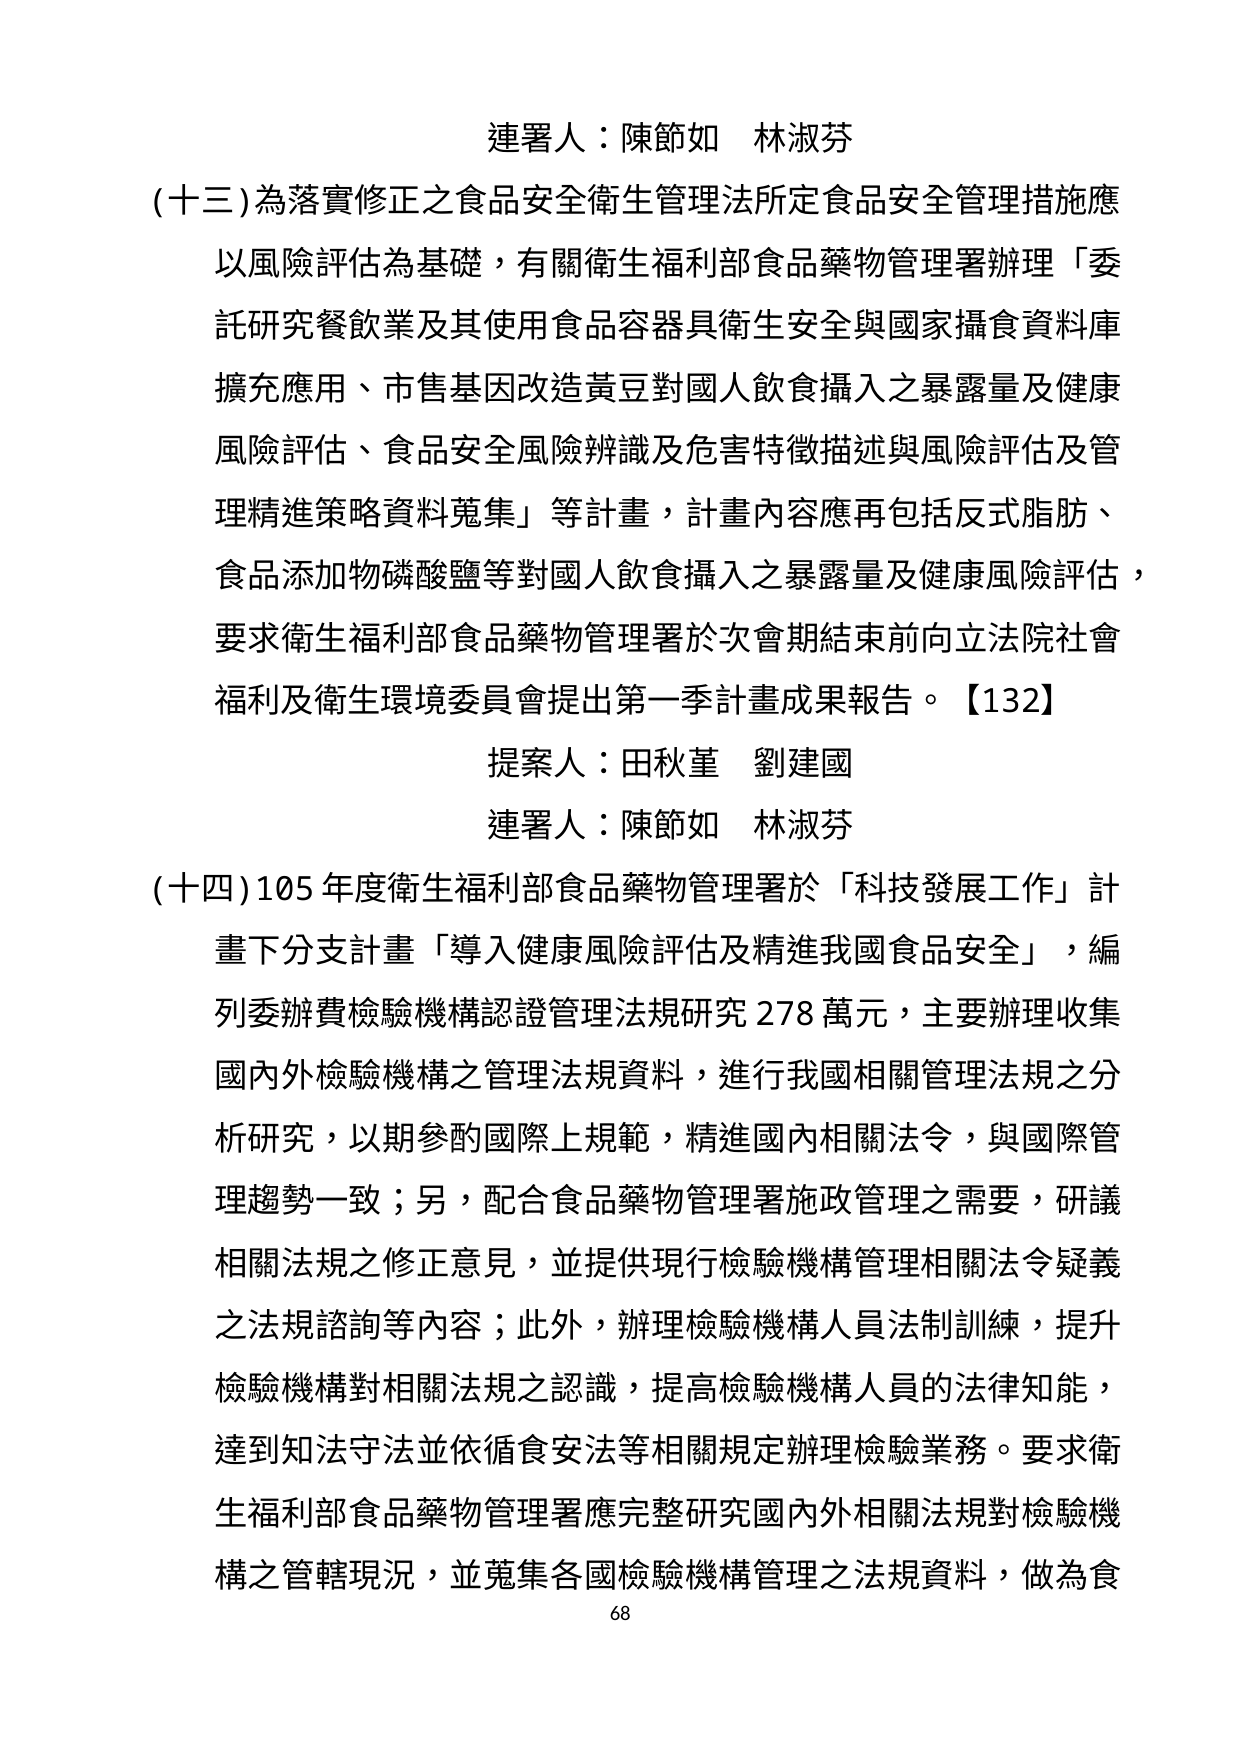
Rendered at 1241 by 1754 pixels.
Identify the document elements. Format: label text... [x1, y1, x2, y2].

text 連署人：陳節如 林淑芬 [118, 94, 1122, 157]
text (十四)105年度衛生福利部食品藥物管理署於「科技發展工作」計畫下分支計畫「導入健康風險評估及精進我國食品安全」，編列委辦費檢驗機構認證管理法規研究278萬元，主要辦理收集國內外檢驗機構之管理法規資料，進行我國相關管理法規之分析研究，以期參酌國際上規範，精進國內相關法令，與國際管理趨勢一致；另，配合食品藥物管理署施政管理之需要，研議相關法規之修正意見，並提供現行檢驗機構管理相關法令疑義之法規諮詢等內容；此外，辦理檢驗機構人員法制訓練，提升檢驗機構對相關法規之認識，提高檢驗機構人員的法律知能，達到知法守法並依循食安法等相關規定辦理檢驗業務。要求衛生福利部食品藥物管理署應完整研究國內外相關法規對檢驗機構之管轄現況，並蒐集各國檢驗機構管理之法規資料，做為食 [148, 844, 1122, 1594]
text (十三)為落實修正之食品安全衛生管理法所定食品安全管理措施應以風險評估為基礎，有關衛生福利部食品藥物管理署辦理「委託研究餐飲業及其使用食品容器具衛生安全與國家攝食資料庫擴充應用、市售基因改造黃豆對國人飲食攝入之暴露量及健康風險評估、食品安全風險辨識及危害特徵描述與風險評估及管理精進策略資料蒐集」等計畫，計畫內容應再包括反式脂肪、食品添加物磷酸鹽等對國人飲食攝入之暴露量及健康風險評估，要求衛生福利部食品藥物管理署於次會期結束前向立法院社會福利及衛生環境委員會提出第一季計畫成果報告。【132】 [148, 157, 1122, 719]
text 連署人：陳節如 林淑芬 [118, 782, 1122, 844]
text 提案人：田秋堇 劉建國 [118, 719, 1122, 782]
